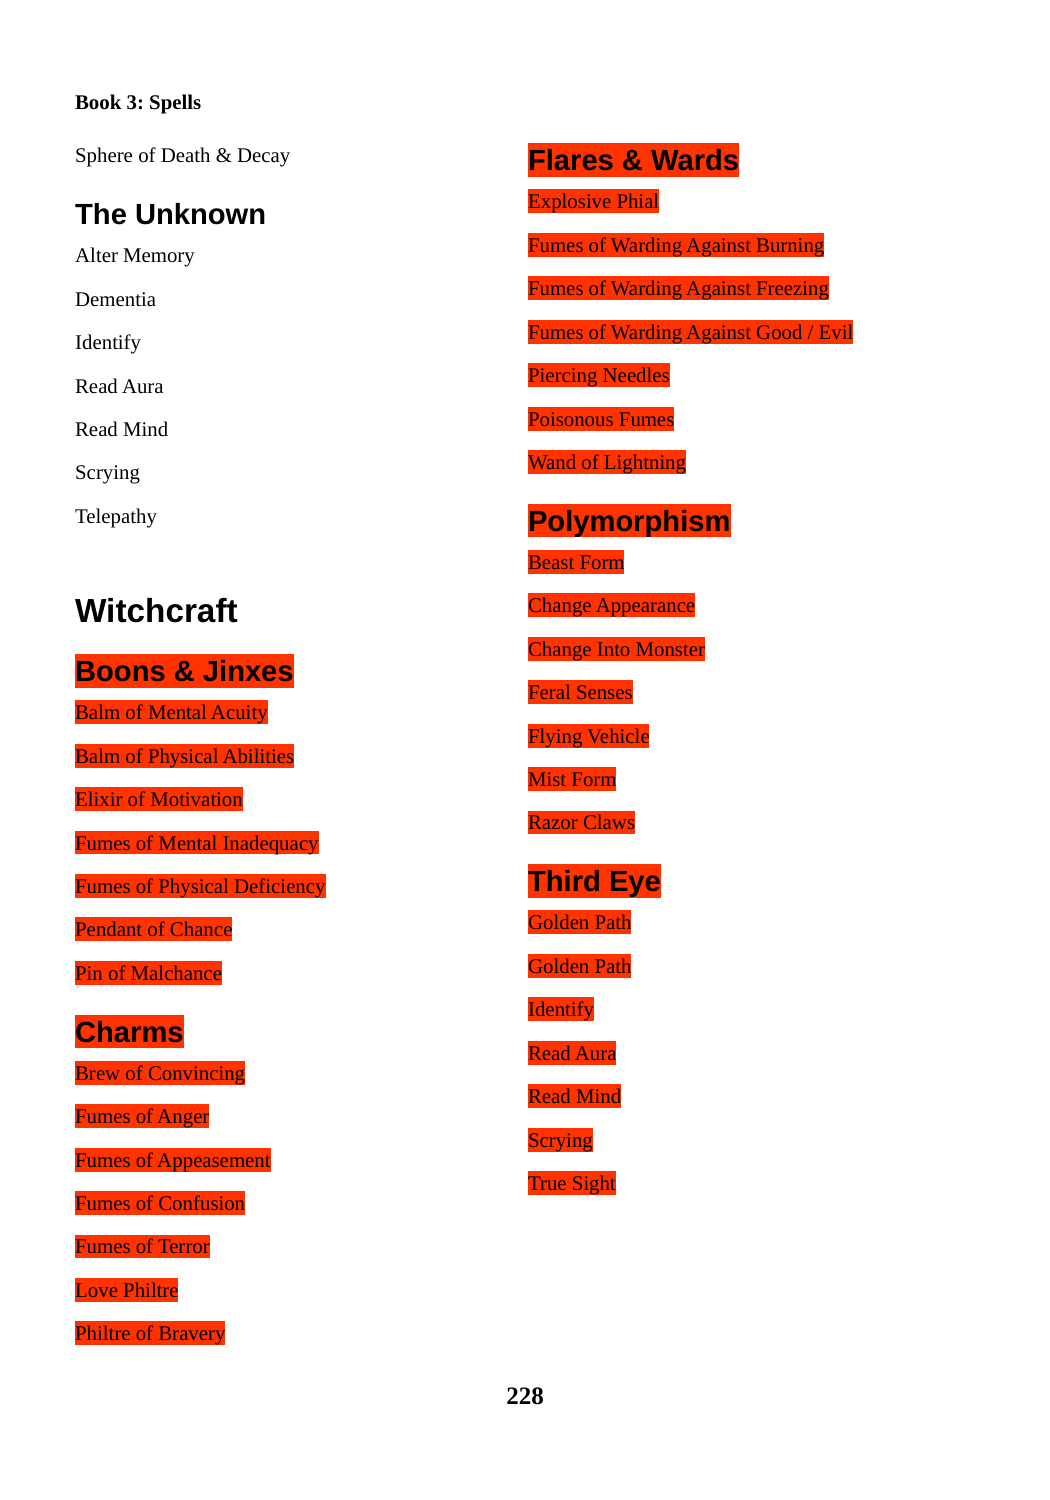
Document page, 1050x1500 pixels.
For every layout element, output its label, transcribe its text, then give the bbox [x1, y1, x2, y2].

subtitle Polymorphism [528, 504, 975, 537]
subtitle Flares & Wards [528, 143, 975, 177]
text Fumes of Anger [75, 1104, 522, 1128]
subtitle Boons & Jinxes [75, 654, 522, 688]
subtitle Charms [75, 1015, 522, 1048]
text Beast Form [528, 550, 975, 574]
text Fumes of Appeasement [75, 1148, 522, 1172]
text Golden Path [528, 910, 975, 934]
text Scrying [528, 1128, 975, 1152]
text Scrying [75, 460, 522, 484]
text Philtre of Bravery [75, 1321, 522, 1345]
subtitle Third Eye [528, 864, 975, 898]
text Change Appearance [528, 593, 975, 617]
text Read Mind [75, 417, 522, 441]
text Wand of Lightning [528, 450, 975, 474]
text Poisonous Fumes [528, 407, 975, 431]
subtitle Witchcraft [75, 591, 522, 629]
text Identify [75, 330, 522, 354]
text Telepathy [75, 504, 522, 528]
text Fumes of Mental Inadequacy [75, 831, 522, 854]
text Read Aura [528, 1041, 975, 1065]
text Identify [528, 997, 975, 1021]
text Balm of Physical Abilities [75, 744, 522, 768]
text Explosive Phial [528, 189, 975, 213]
text Piercing Needles [528, 363, 975, 387]
text Fumes of Terror [75, 1234, 522, 1258]
text Mist Form [528, 767, 975, 791]
text Pin of Malchance [75, 961, 522, 985]
text Balm of Mental Acuity [75, 700, 522, 724]
subtitle The Unknown [75, 197, 522, 231]
text Fumes of Warding Against Burning [528, 233, 975, 257]
text Love Philtre [75, 1278, 522, 1302]
text Dementia [75, 287, 522, 311]
text Change Into Monster [528, 637, 975, 661]
text Fumes of Physical Deficiency [75, 874, 522, 898]
text Read Aura [75, 373, 522, 398]
text Golden Path [528, 954, 975, 978]
text Elixir of Motivation [75, 787, 522, 811]
text Sphere of Death & Decay [75, 143, 522, 167]
text Fumes of Warding Against Freezing [528, 276, 975, 300]
text Read Mind [528, 1084, 975, 1108]
text Flying Vehicle [528, 724, 975, 748]
text Razor Claws [528, 811, 975, 834]
text Alter Memory [75, 243, 522, 267]
text True Sight [528, 1171, 975, 1195]
text Fumes of Confusion [75, 1191, 522, 1215]
text Brew of Convincing [75, 1061, 522, 1085]
text Fumes of Warding Against Good / Evil [528, 320, 975, 344]
text Pendant of Chance [75, 917, 522, 941]
text Feral Senses [528, 680, 975, 704]
